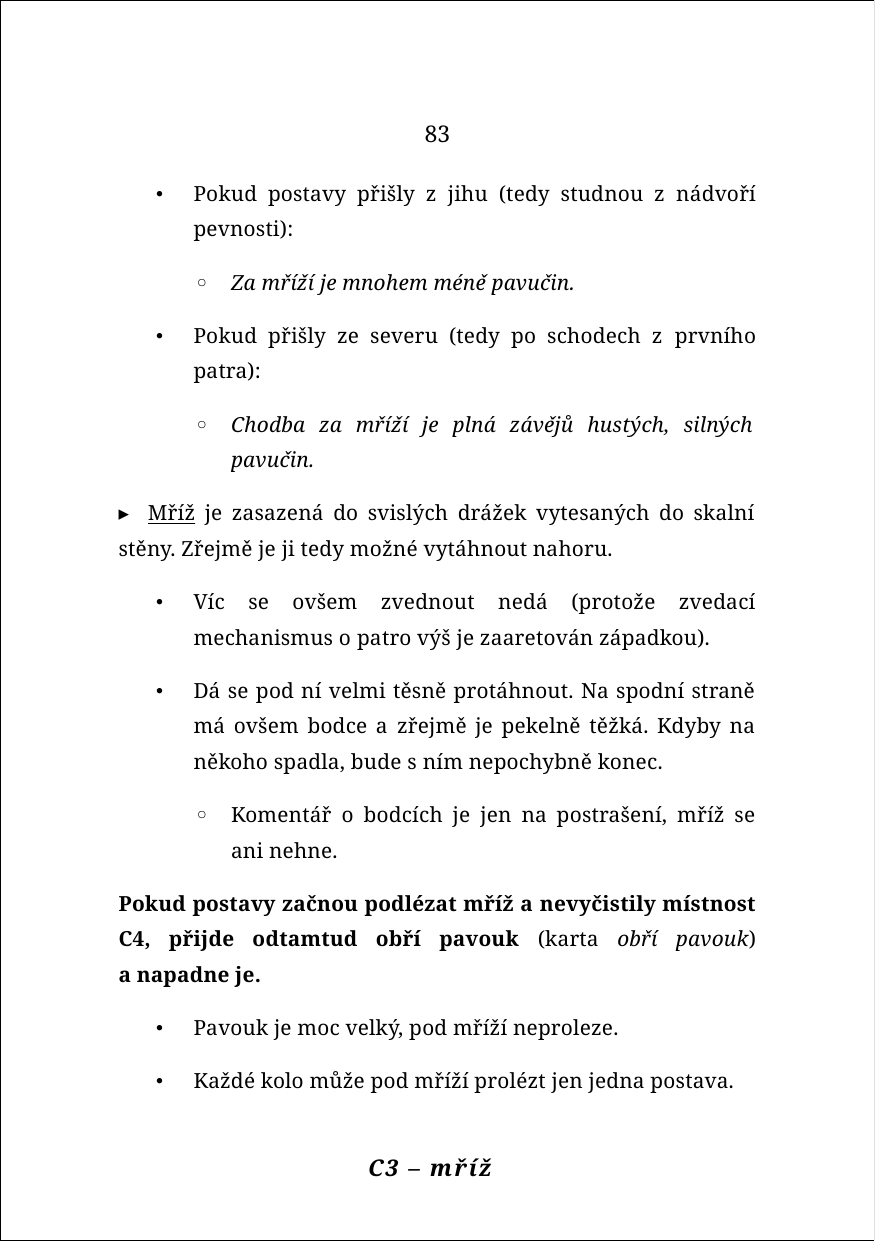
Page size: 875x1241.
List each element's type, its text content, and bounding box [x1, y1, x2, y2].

list Pavouk je moc velký, pod mříží neproleze. [156, 1013, 756, 1042]
list Pokud přišly ze severu (tedy po schodech z⁠ prvního patra): [156, 321, 756, 385]
list Chodba za mříží je plná závějů hustých, silných pavučin. [193, 410, 756, 474]
list Pokud postavy přišly z⁠ jihu (tedy studnou z⁠ nádvoří pevnosti): [156, 179, 756, 243]
text Pokud postavy začnou podlézat mříž a⁠ nevyčistily místnost C4, přijde odtamtud obří pavouk (karta obří pavouk) a⁠ napadne je. [118, 889, 756, 988]
list Dá se pod ní velmi těsně protáhnout. Na spodní straně má ovšem bodce a⁠ zřejmě je pekelně těžká. Kdyby na někoho spadla, bude s⁠ ním nepochybně konec. [156, 676, 756, 775]
list Každé kolo může pod mříží prolézt jen jedna postava. [156, 1066, 756, 1095]
list Za mříží je mnohem méně pavučin. [193, 268, 756, 296]
text ▸ Mříž je zasazená do svislých drážek vytesaných do skalní stěny. Zřejmě je ji tedy možné vytáhnout nahoru. [118, 498, 756, 562]
list Víc se ovšem zvednout nedá (protože zvedací mechanismus o⁠ patro výš je zaaretován západkou). [156, 587, 756, 651]
list Komentář o⁠ bodcích je jen na postrašení, mříž se ani nehne. [193, 800, 756, 864]
